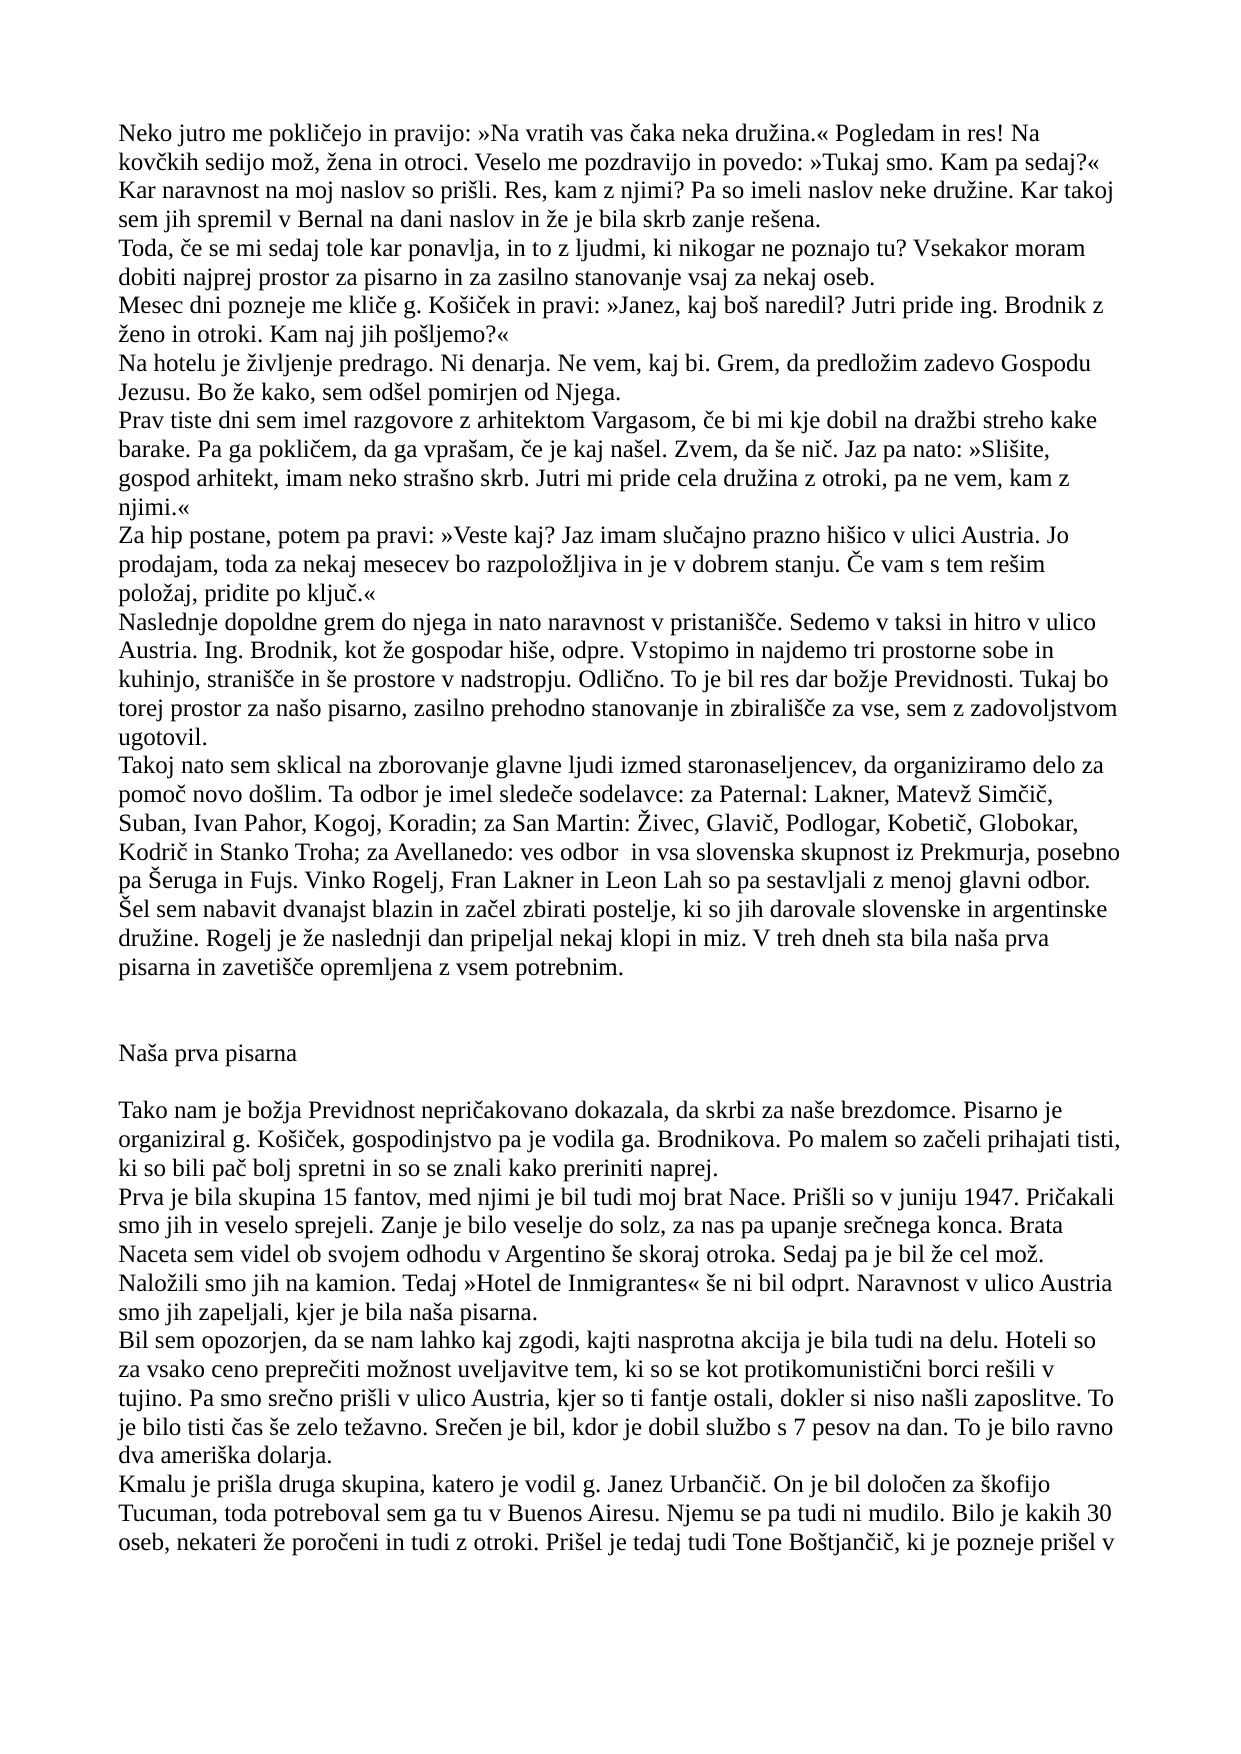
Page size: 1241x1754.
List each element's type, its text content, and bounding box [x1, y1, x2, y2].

text Naslednje dopoldne grem do njega in nato naravnost v pristanišče. Sedemo v taksi in hitro v ulico Austria. Ing. Brodnik, kot že gospodar hiše, odpre. Vstopimo in najdemo tri prostorne sobe in kuhinjo, stranišče in še prostore v nadstropju. Odlično. To je bil res dar božje Previdnosti. Tukaj bo torej prostor za našo pisarno, zasilno prehodno stanovanje in zbirališče za vse, sem z zadovoljstvom ugotovil. [118, 607, 1122, 751]
text Mesec dni pozneje me kliče g. Košiček in pravi: »Janez, kaj boš naredil? Jutri pride ing. Brodnik z ženo in otroki. Kam naj jih pošljemo?« [118, 291, 1122, 348]
text Šel sem nabavit dvanajst blazin in začel zbirati postelje, ki so jih darovale slovenske in argentinske družine. Rogelj je že naslednji dan pripeljal nekaj klopi in miz. V treh dneh sta bila naša prva pisarna in zavetišče opremljena z vsem potrebnim. [118, 894, 1122, 981]
text Neko jutro me pokličejo in pravijo: »Na vratih vas čaka neka družina.« Pogledam in res! Na kovčkih sedijo mož, žena in otroci. Veselo me pozdravijo in povedo: »Tukaj smo. Kam pa sedaj?« Kar naravnost na moj naslov so prišli. Res, kam z njimi? Pa so imeli naslov neke družine. Kar takoj sem jih spremil v Bernal na dani naslov in že je bila skrb zanje rešena. [118, 118, 1122, 233]
text Toda, če se mi sedaj tole kar ponavlja, in to z ljudmi, ki nikogar ne poznajo tu? Vsekakor moram dobiti najprej prostor za pisarno in za zasilno stanovanje vsaj za nekaj oseb. [118, 233, 1122, 291]
text Kmalu je prišla druga skupina, katero je vodil g. Janez Urbančič. On je bil določen za škofijo Tucuman, toda potreboval sem ga tu v Buenos Airesu. Njemu se pa tudi ni mudilo. Bilo je kakih 30 oseb, nekateri že poročeni in tudi z otroki. Prišel je tedaj tudi Tone Boštjančič, ki je pozneje prišel v [118, 1469, 1122, 1556]
text Prav tiste dni sem imel razgovore z arhitektom Vargasom, če bi mi kje dobil na dražbi streho kake barake. Pa ga pokličem, da ga vprašam, če je kaj našel. Zvem, da še nič. Jaz pa nato: »Slišite, gospod arhitekt, imam neko strašno skrb. Jutri mi pride cela družina z otroki, pa ne vem, kam z njimi.« [118, 406, 1122, 521]
text Naša prva pisarna [118, 1038, 1122, 1067]
text Za hip postane, potem pa pravi: »Veste kaj? Jaz imam slučajno prazno hišico v ulici Austria. Jo prodajam, toda za nekaj mesecev bo razpoložljiva in je v dobrem stanju. Če vam s tem rešim položaj, pridite po ključ.« [118, 521, 1122, 607]
text Na hotelu je življenje predrago. Ni denarja. Ne vem, kaj bi. Grem, da predložim zadevo Gospodu Jezusu. Bo že kako, sem odšel pomirjen od Njega. [118, 348, 1122, 406]
text Tako nam je božja Previdnost nepričakovano dokazala, da skrbi za naše brezdomce. Pisarno je organiziral g. Košiček, gospodinjstvo pa je vodila ga. Brodnikova. Po malem so začeli prihajati tisti, ki so bili pač bolj spretni in so se znali kako preriniti naprej. [118, 1096, 1122, 1182]
text Prva je bila skupina 15 fantov, med njimi je bil tudi moj brat Nace. Prišli so v juniju 1947. Pričakali smo jih in veselo sprejeli. Zanje je bilo veselje do solz, za nas pa upanje srečnega konca. Brata Naceta sem videl ob svojem odhodu v Argentino še skoraj otroka. Sedaj pa je bil že cel mož. Naložili smo jih na kamion. Tedaj »Hotel de Inmigrantes« še ni bil odprt. Naravnost v ulico Austria smo jih zapeljali, kjer je bila naša pisarna. [118, 1182, 1122, 1326]
text Takoj nato sem sklical na zborovanje glavne ljudi izmed staronaseljencev, da organiziramo delo za pomoč novo došlim. Ta odbor je imel sledeče sodelavce: za Paternal: Lakner, Matevž Simčič, Suban, Ivan Pahor, Kogoj, Koradin; za San Martin: Živec, Glavič, Podlogar, Kobetič, Globokar, Kodrič in Stanko Troha; za Avellanedo: ves odbor in vsa slovenska skupnost iz Prekmurja, posebno pa Šeruga in Fujs. Vinko Rogelj, Fran Lakner in Leon Lah so pa sestavljali z menoj glavni odbor. [118, 751, 1122, 894]
text Bil sem opozorjen, da se nam lahko kaj zgodi, kajti nasprotna akcija je bila tudi na delu. Hoteli so za vsako ceno preprečiti možnost uveljavitve tem, ki so se kot protikomunistični borci rešili v tujino. Pa smo srečno prišli v ulico Austria, kjer so ti fantje ostali, dokler si niso našli zaposlitve. To je bilo tisti čas še zelo težavno. Srečen je bil, kdor je dobil službo s 7 pesov na dan. To je bilo ravno dva ameriška dolarja. [118, 1326, 1122, 1469]
